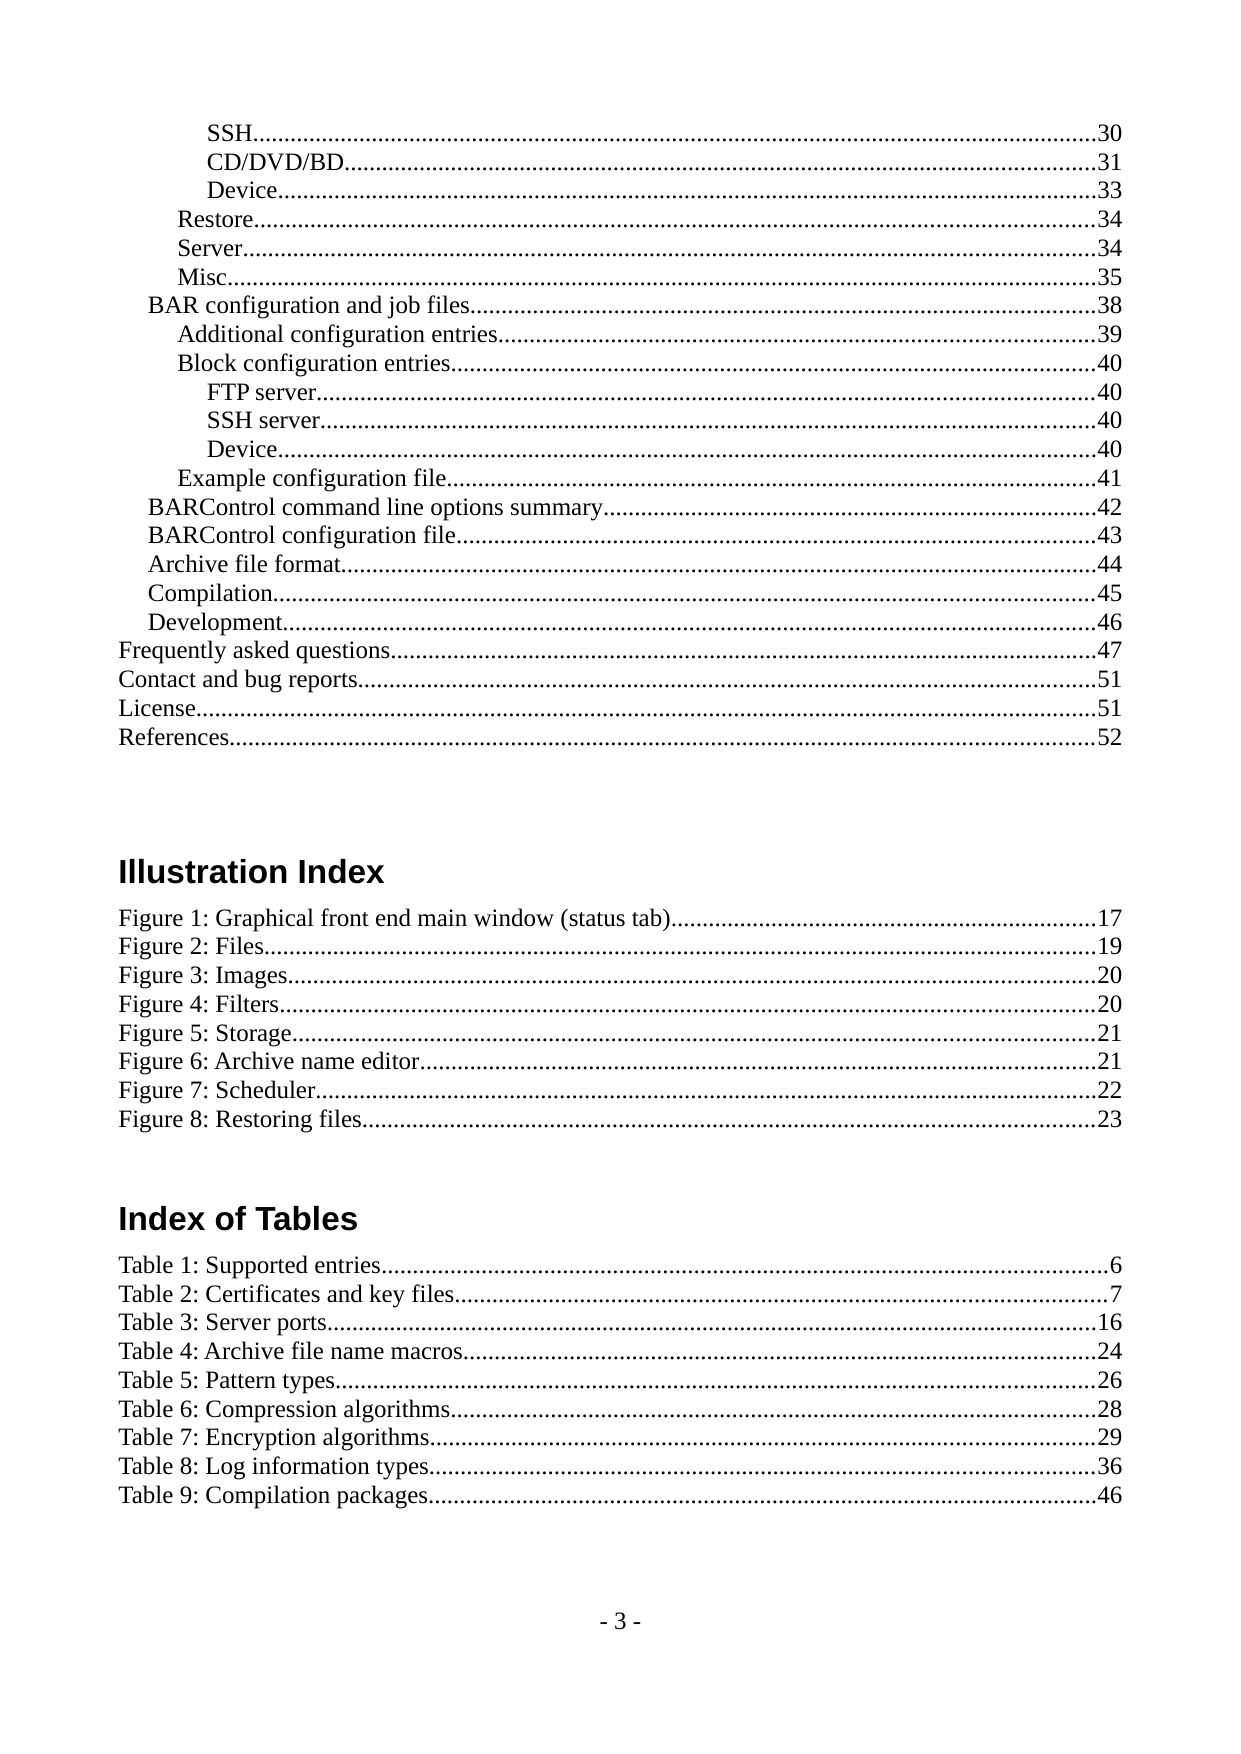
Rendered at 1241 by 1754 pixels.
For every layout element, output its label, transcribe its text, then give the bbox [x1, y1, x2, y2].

text FTP server 40 [207, 377, 1122, 406]
text Figure 5: Storage 21 [118, 1018, 1122, 1046]
text Compilation 45 [148, 578, 1122, 607]
text SSH server 40 [207, 406, 1122, 434]
subtitle Index of Tables [118, 1199, 1122, 1237]
text BARControl configuration file 43 [148, 521, 1122, 549]
text License 51 [118, 693, 1122, 722]
text Additional configuration entries 39 [177, 319, 1122, 348]
text Table 8: Log information types 36 [118, 1451, 1122, 1480]
text CD/DVD/BD 31 [207, 147, 1122, 176]
subtitle Illustration Index [118, 852, 1122, 890]
text Example configuration file 41 [177, 463, 1122, 492]
text Table 6: Compression algorithms 28 [118, 1394, 1122, 1422]
text Table 9: Compilation packages 46 [118, 1480, 1122, 1509]
text Table 7: Encryption algorithms 29 [118, 1422, 1122, 1451]
text Table 4: Archive file name macros 24 [118, 1336, 1122, 1365]
text Frequently asked questions 47 [118, 636, 1122, 664]
text Figure 2: Files 19 [118, 931, 1122, 960]
text References 52 [118, 722, 1122, 751]
text Table 2: Certificates and key files 7 [118, 1279, 1122, 1307]
text Table 5: Pattern types 26 [118, 1365, 1122, 1394]
text Restore 34 [177, 204, 1122, 233]
text Figure 1: Graphical front end main window (status tab) 17 [118, 903, 1122, 931]
text SSH 30 [207, 118, 1122, 147]
text Device 40 [207, 434, 1122, 463]
text Table 1: Supported entries 6 [118, 1250, 1122, 1279]
text BAR configuration and job files 38 [148, 291, 1122, 319]
text Figure 8: Restoring files 23 [118, 1104, 1122, 1133]
text BARControl command line options summary 42 [148, 492, 1122, 521]
text Device 33 [207, 176, 1122, 204]
text Figure 3: Images 20 [118, 960, 1122, 989]
text Block configuration entries 40 [177, 348, 1122, 377]
text Figure 6: Archive name editor 21 [118, 1046, 1122, 1075]
text Contact and bug reports 51 [118, 664, 1122, 693]
text Figure 4: Filters 20 [118, 989, 1122, 1018]
text Development 46 [148, 607, 1122, 636]
text Server 34 [177, 233, 1122, 262]
text Misc 35 [177, 262, 1122, 291]
text Table 3: Server ports 16 [118, 1307, 1122, 1336]
text Figure 7: Scheduler 22 [118, 1075, 1122, 1104]
text Archive file format 44 [148, 549, 1122, 578]
